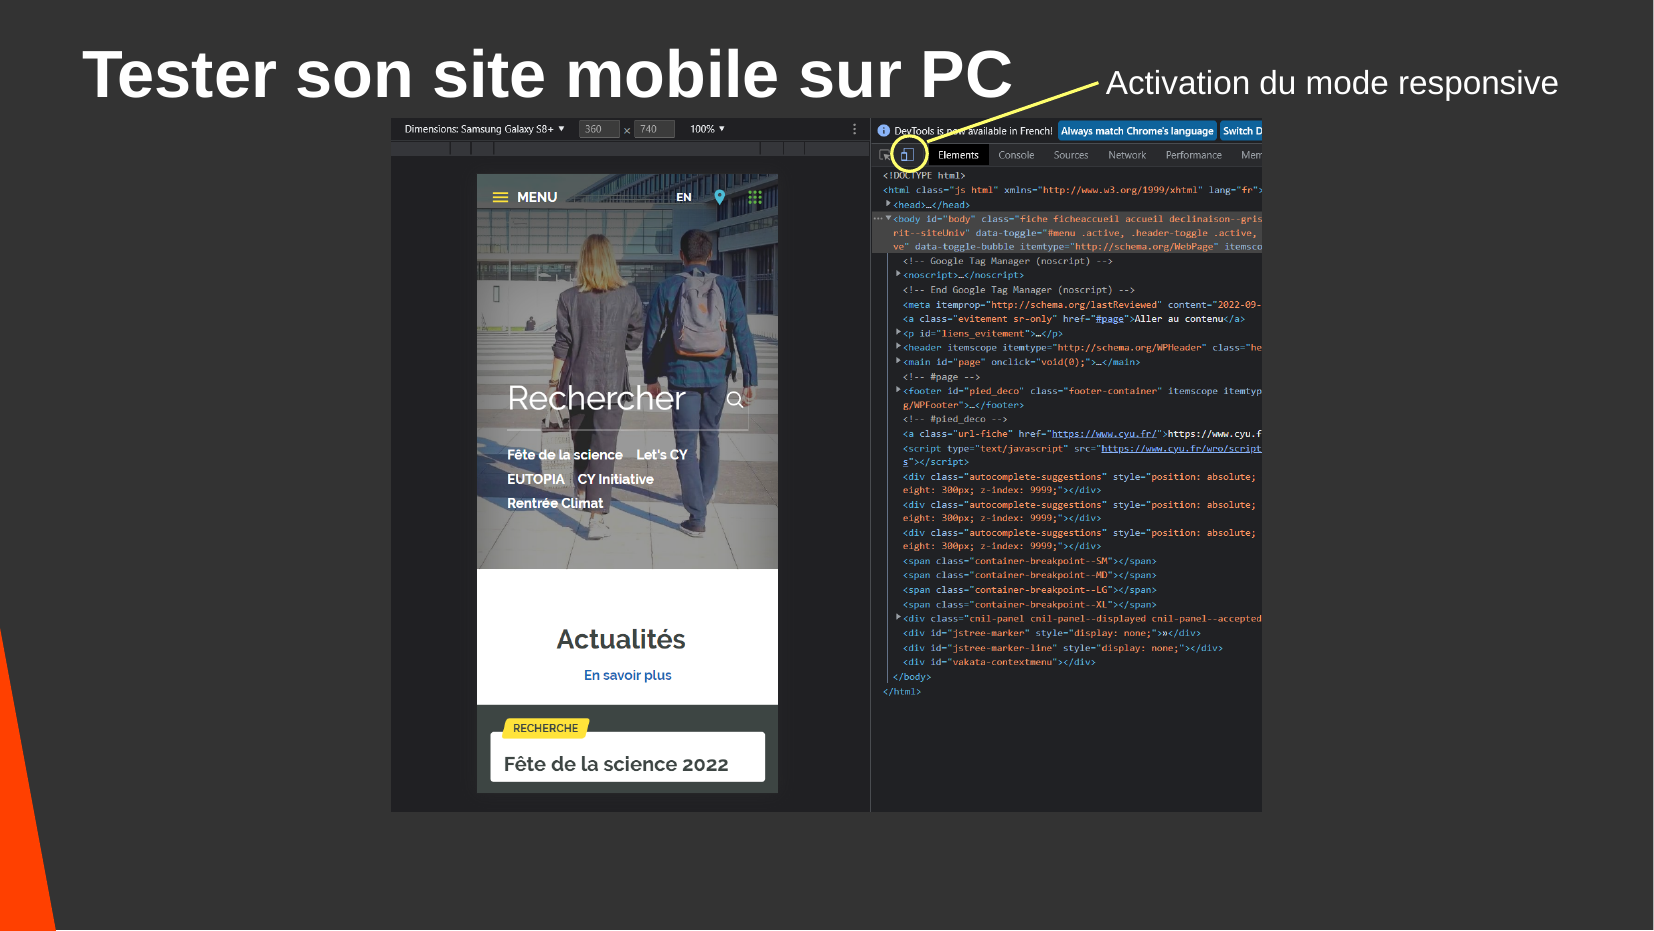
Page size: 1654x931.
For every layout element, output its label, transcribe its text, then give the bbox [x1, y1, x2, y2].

picture [391, 118, 1262, 812]
picture [894, 138, 925, 169]
title Tester son site mobile sur PC [82, 37, 1571, 112]
title Activation du mode responsive [1011, 64, 1654, 112]
text_box [0, 627, 56, 931]
